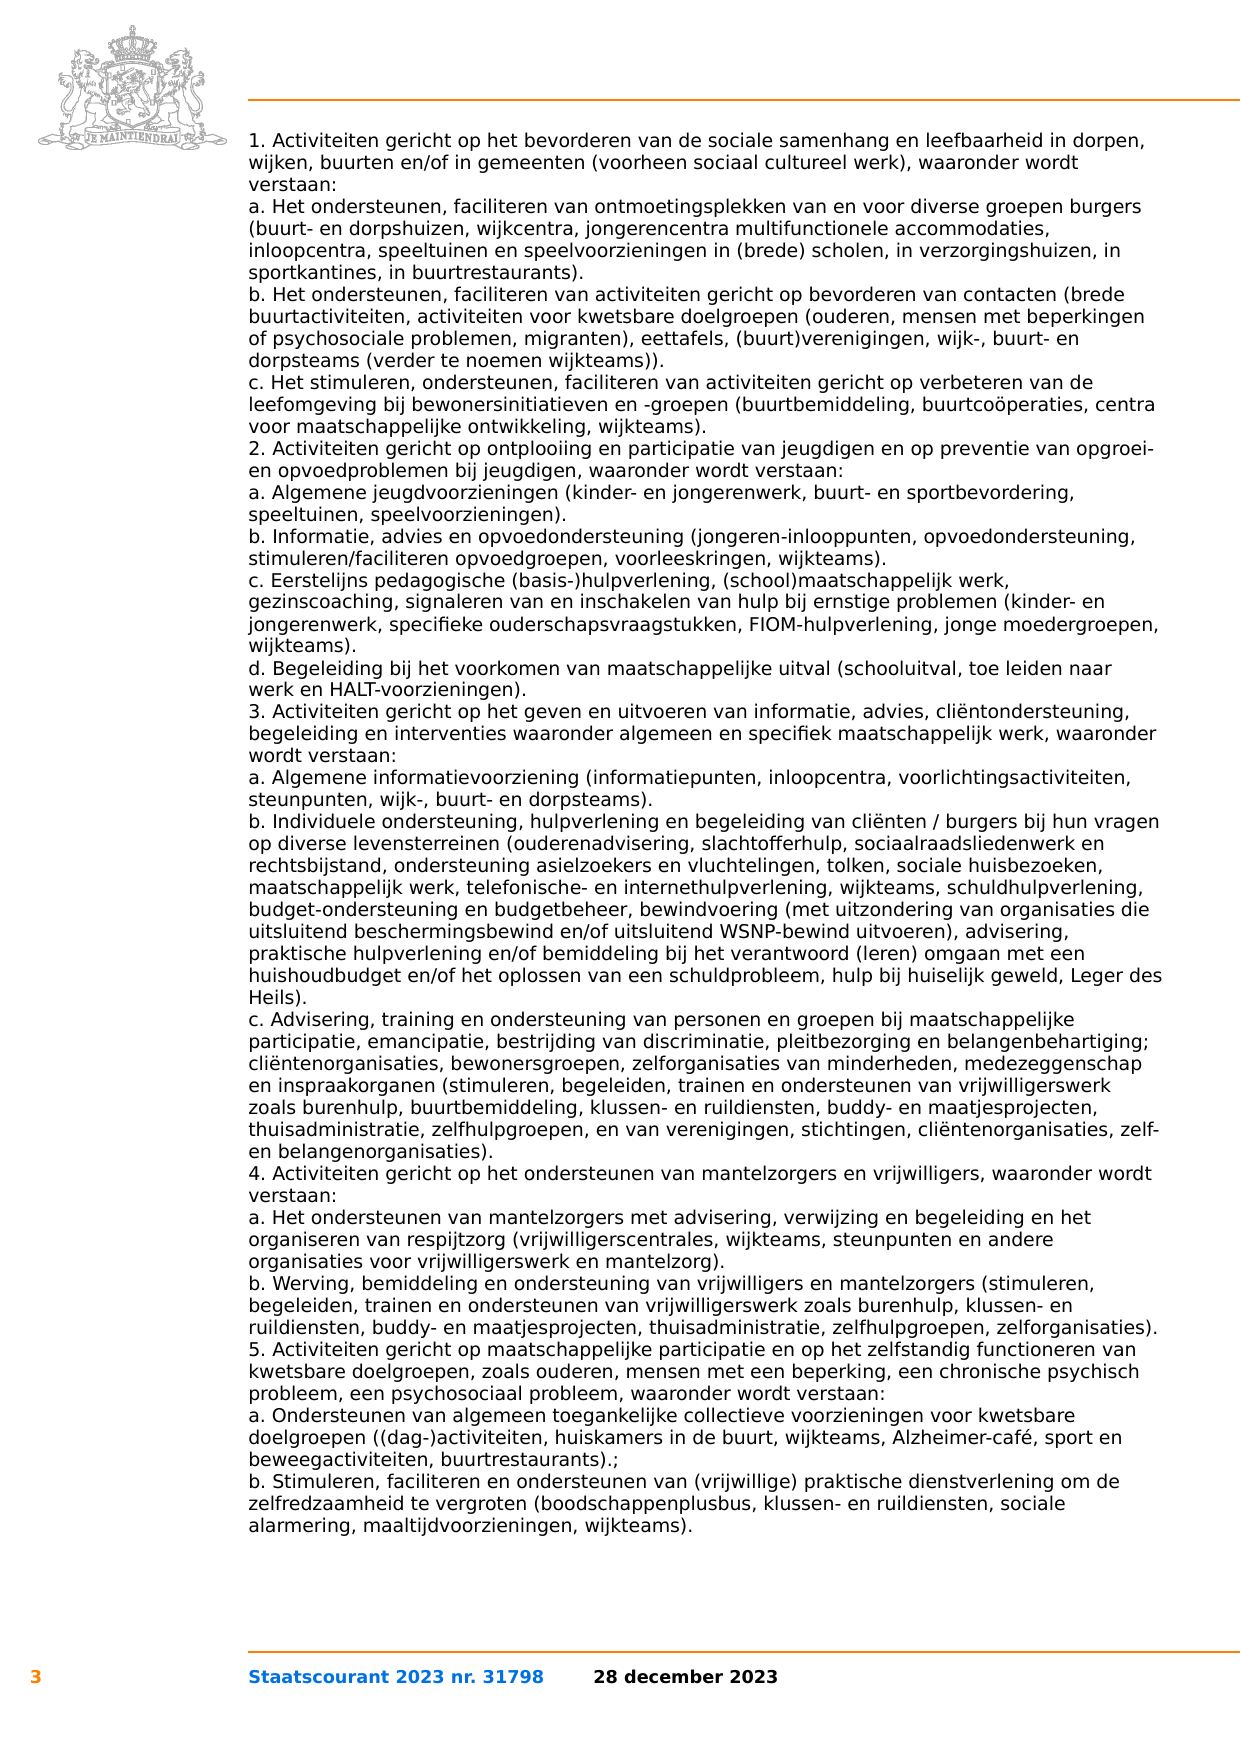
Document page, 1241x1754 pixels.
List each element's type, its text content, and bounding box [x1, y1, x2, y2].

text a. Algemene jeugdvoorzieningen (kinder- en jongerenwerk, buurt- en sportbevordering, speeltuinen, speelvoorzieningen). [248, 482, 1163, 526]
text 3. Activiteiten gericht op het geven en uitvoeren van informatie, advies, cliëntondersteuning, begeleiding en interventies waaronder algemeen en specifiek maatschappelijk werk, waaronder wordt verstaan: [248, 701, 1163, 767]
text a. Ondersteunen van algemeen toegankelijke collectieve voorzieningen voor kwetsbare doelgroepen ((dag-)activiteiten, huiskamers in de buurt, wijkteams, Alzheimer-café, sport en beweegactiviteiten, buurtrestaurants).; [248, 1405, 1163, 1471]
text 5. Activiteiten gericht op maatschappelijke participatie en op het zelfstandig functioneren van kwetsbare doelgroepen, zoals ouderen, mensen met een beperking, een chronische psychisch probleem, een psychosociaal probleem, waaronder wordt verstaan: [248, 1339, 1163, 1405]
text 1. Activiteiten gericht op het bevorderen van de sociale samenhang en leefbaarheid in dorpen, wijken, buurten en/of in gemeenten (voorheen sociaal cultureel werk), waaronder wordt verstaan: [248, 130, 1163, 196]
text d. Begeleiding bij het voorkomen van maatschappelijke uitval (schooluitval, toe leiden naar werk en HALT-voorzieningen). [248, 657, 1163, 701]
text a. Het ondersteunen, faciliteren van ontmoetingsplekken van en voor diverse groepen burgers (buurt- en dorpshuizen, wijkcentra, jongerencentra multifunctionele accommodaties, inloopcentra, speeltuinen en speelvoorzieningen in (brede) scholen, in verzorgingshuizen, in sportkantines, in buurtrestaurants). [248, 196, 1163, 284]
text a. Het ondersteunen van mantelzorgers met advisering, verwijzing en begeleiding en het organiseren van respijtzorg (vrijwilligerscentrales, wijkteams, steunpunten en andere organisaties voor vrijwilligerswerk en mantelzorg). [248, 1207, 1163, 1273]
text 4. Activiteiten gericht op het ondersteunen van mantelzorgers en vrijwilligers, waaronder wordt verstaan: [248, 1163, 1163, 1207]
text c. Eerstelijns pedagogische (basis-)hulpverlening, (school)maatschappelijk werk, gezinscoaching, signaleren van en inschakelen van hulp bij ernstige problemen (kinder- en jongerenwerk, specifieke ouderschapsvraagstukken, FIOM-hulpverlening, jonge moedergroepen, wijkteams). [248, 569, 1163, 657]
text b. Individuele ondersteuning, hulpverlening en begeleiding van cliënten / burgers bij hun vragen op diverse levensterreinen (ouderenadvisering, slachtofferhulp, sociaalraadsliedenwerk en rechtsbijstand, ondersteuning asielzoekers en vluchtelingen, tolken, sociale huisbezoeken, maatschappelijk werk, telefonische- en internethulpverlening, wijkteams, schuldhulpverlening, budget-ondersteuning en budgetbeheer, bewindvoering (met uitzondering van organisaties die uitsluitend beschermingsbewind en/of uitsluitend WSNP-bewind uitvoeren), advisering, praktische hulpverlening en/of bemiddeling bij het verantwoord (leren) omgaan met een huishoudbudget en/of het oplossen van een schuldprobleem, hulp bij huiselijk geweld, Leger des Heils). [248, 811, 1163, 1009]
text 2. Activiteiten gericht op ontplooiing en participatie van jeugdigen en op preventie van opgroei- en opvoedproblemen bij jeugdigen, waaronder wordt verstaan: [248, 438, 1163, 482]
text b. Informatie, advies en opvoedondersteuning (jongeren-inlooppunten, opvoedondersteuning, stimuleren/faciliteren opvoedgroepen, voorleeskringen, wijkteams). [248, 526, 1163, 569]
text b. Het ondersteunen, faciliteren van activiteiten gericht op bevorderen van contacten (brede buurtactiviteiten, activiteiten voor kwetsbare doelgroepen (ouderen, mensen met beperkingen of psychosociale problemen, migranten), eettafels, (buurt)verenigingen, wijk-, buurt- en dorpsteams (verder te noemen wijkteams)). [248, 284, 1163, 372]
picture [38, 25, 227, 150]
text b. Werving, bemiddeling en ondersteuning van vrijwilligers en mantelzorgers (stimuleren, begeleiden, trainen en ondersteunen van vrijwilligerswerk zoals burenhulp, klussen- en ruildiensten, buddy- en maatjesprojecten, thuisadministratie, zelfhulpgroepen, zelforganisaties). [248, 1273, 1163, 1339]
text c. Het stimuleren, ondersteunen, faciliteren van activiteiten gericht op verbeteren van de leefomgeving bij bewonersinitiatieven en -groepen (buurtbemiddeling, buurtcoöperaties, centra voor maatschappelijke ontwikkeling, wijkteams). [248, 372, 1163, 438]
text c. Advisering, training en ondersteuning van personen en groepen bij maatschappelijke participatie, emancipatie, bestrijding van discriminatie, pleitbezorging en belangenbehartiging; cliëntenorganisaties, bewonersgroepen, zelforganisaties van minderheden, medezeggenschap en inspraakorganen (stimuleren, begeleiden, trainen en ondersteunen van vrijwilligerswerk zoals burenhulp, buurtbemiddeling, klussen- en ruildiensten, buddy- en maatjesprojecten, thuisadministratie, zelfhulpgroepen, en van verenigingen, stichtingen, cliëntenorganisaties, zelf- en belangenorganisaties). [248, 1009, 1163, 1163]
text a. Algemene informatievoorziening (informatiepunten, inloopcentra, voorlichtingsactiviteiten, steunpunten, wijk-, buurt- en dorpsteams). [248, 767, 1163, 811]
text b. Stimuleren, faciliteren en ondersteunen van (vrijwillige) praktische dienstverlening om de zelfredzaamheid te vergroten (boodschappenplusbus, klussen- en ruildiensten, sociale alarmering, maaltijdvoorzieningen, wijkteams). [248, 1471, 1163, 1537]
